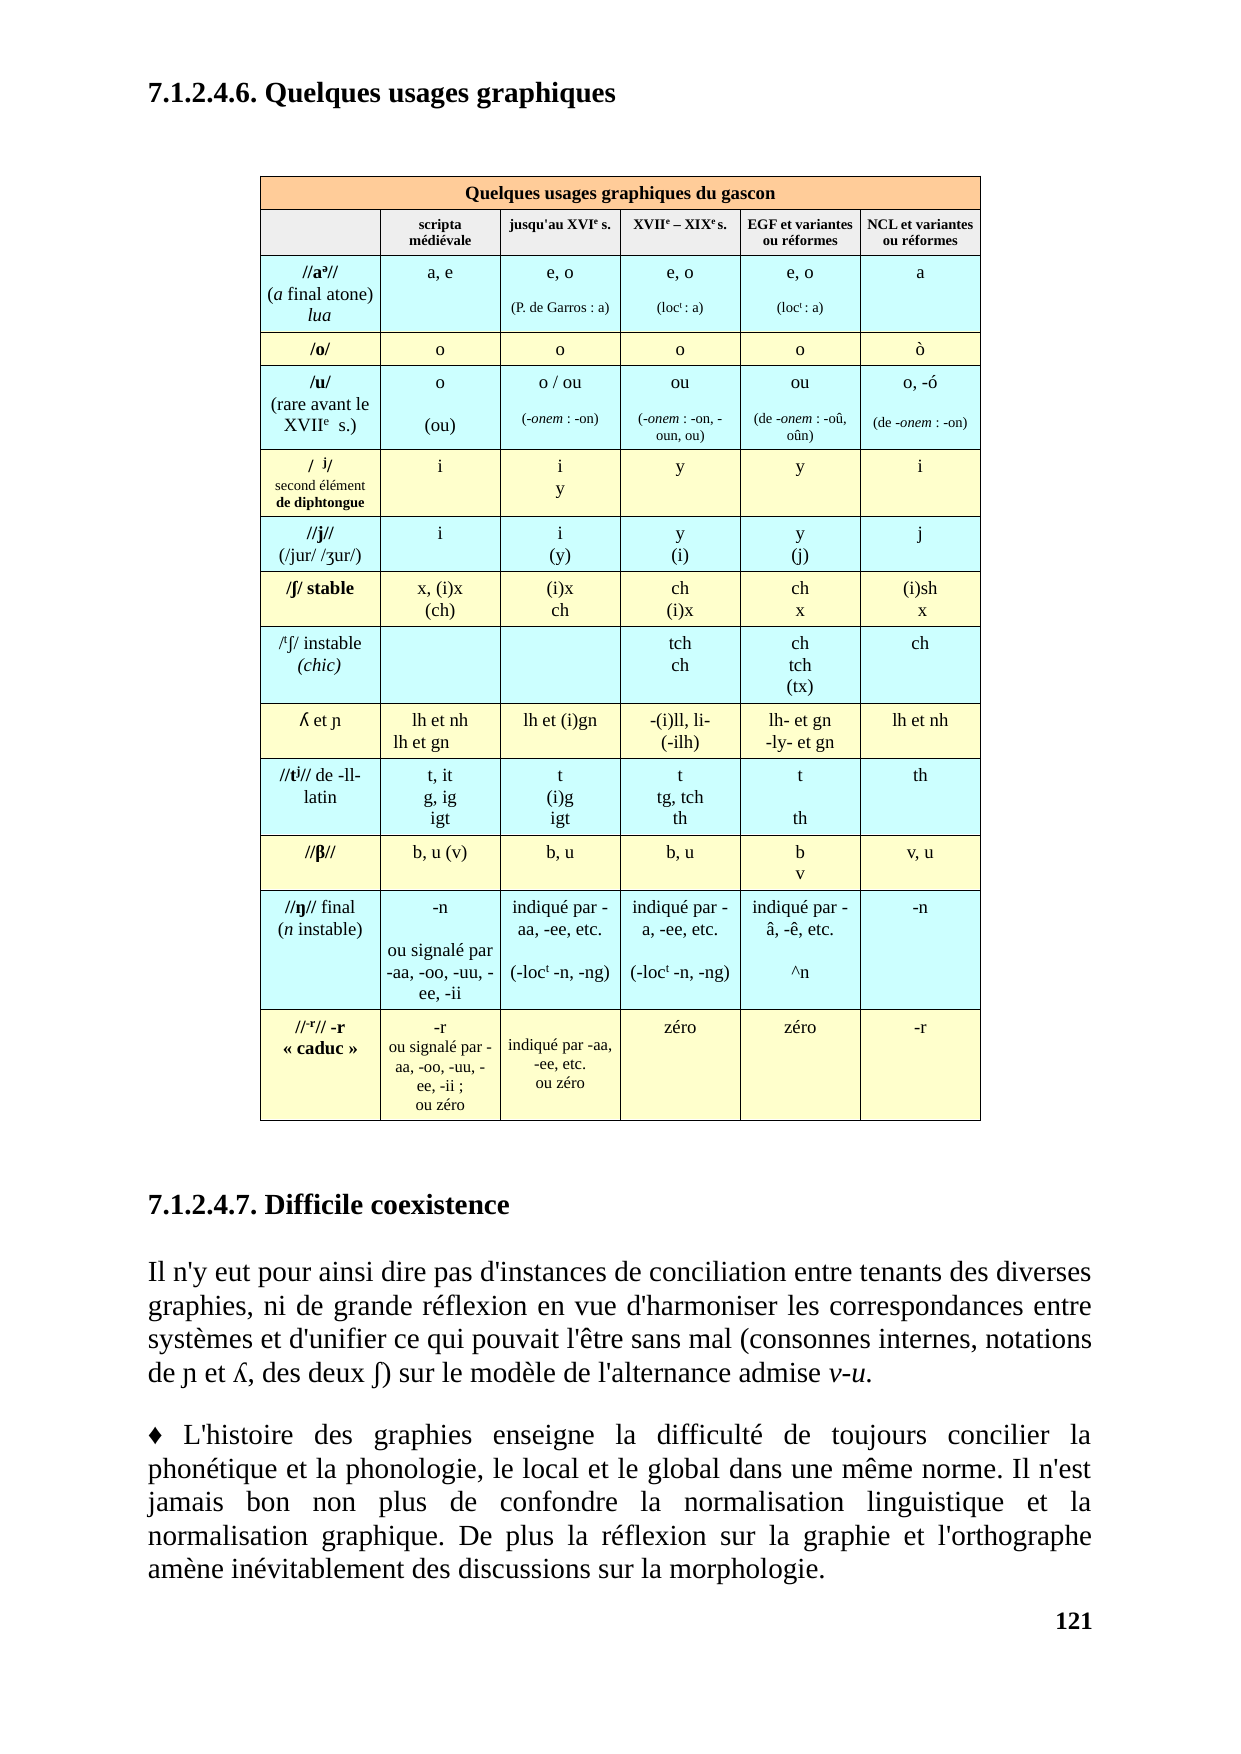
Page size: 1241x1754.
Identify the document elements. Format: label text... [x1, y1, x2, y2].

table_cell b v [741, 836, 860, 889]
table_cell //j// (/jur/ /ʒur/) [261, 517, 380, 571]
table_cell lh- et gn -ly- et gn [741, 704, 860, 758]
table_cell ch [861, 627, 980, 703]
table_cell a [861, 256, 980, 331]
table_cell [381, 627, 500, 703]
table_cell t tg, tch th [621, 759, 740, 834]
table_cell o, -ó (de -onem : -on) [861, 366, 980, 449]
table_cell //-r// -r « caduc » [261, 1010, 380, 1119]
table_cell //β// [261, 836, 380, 889]
table_cell j [861, 517, 980, 571]
table_cell lh et nh [861, 704, 980, 758]
table_cell o [621, 333, 740, 365]
table_cell ch x [741, 572, 860, 626]
table_cell -n ou signalé par -aa, -oo, -uu, -ee, -ii [381, 891, 500, 1009]
table_cell scripta médiévale [381, 210, 500, 255]
table_cell jusqu'au XVIe s. [501, 210, 620, 255]
table_cell i y [501, 450, 620, 516]
table_cell i [381, 450, 500, 516]
table_cell y (i) [621, 517, 740, 571]
table_cell e, o (loct : a) [621, 256, 740, 331]
table_cell -n [861, 891, 980, 1009]
table_cell y [741, 450, 860, 516]
table_cell indiqué par -aa, -ee, etc. ou zéro [501, 1010, 620, 1119]
table_cell th [861, 759, 980, 834]
table_cell lh et (i)gn [501, 704, 620, 758]
table_cell indiqué par -aa, -ee, etc. (-loct -n, -ng) [501, 891, 620, 1009]
table_cell zéro [621, 1010, 740, 1119]
text 7.1.2.4.6. Quelques usages graphiques [148, 75, 1093, 108]
table_cell o [381, 333, 500, 365]
table_cell b, u [501, 836, 620, 889]
table_cell t, it g, ig igt [381, 759, 500, 834]
text ♦ L'histoire des graphies enseigne la difficulté de toujours concilier la phonétique et la phonologie, le local et le global dans une même norme. Il n'est jamais bon non plus de confondre la normalisation linguistique et la normalisation graphique. De plus la réflexion sur la graphie et l'orthographe amène inévitablement des discussions sur la morphologie. [148, 1417, 1093, 1585]
table_cell y [621, 450, 740, 516]
table_cell i [381, 517, 500, 571]
table_cell /o/ [261, 333, 380, 365]
table_cell e, o (loct : a) [741, 256, 860, 331]
table_cell e, o (P. de Garros : a) [501, 256, 620, 331]
table_cell EGF et variantes ou réformes [741, 210, 860, 255]
table_cell -r [861, 1010, 980, 1119]
table_cell o [741, 333, 860, 365]
table_cell -(i)ll, li- (-ilh) [621, 704, 740, 758]
table_cell [261, 210, 380, 255]
table_cell /tʃ/ instable (chic) [261, 627, 380, 703]
table_cell i (y) [501, 517, 620, 571]
table_cell -r ou signalé par -aa, -oo, -uu, -ee, -ii ; ou zéro [381, 1010, 500, 1119]
table_cell y (j) [741, 517, 860, 571]
table_cell o [501, 333, 620, 365]
table_cell //tj// de -ll- latin [261, 759, 380, 834]
table_cell b, u (v) [381, 836, 500, 889]
text 7.1.2.4.7. Difficile coexistence [148, 1187, 1093, 1221]
table_cell ò [861, 333, 980, 365]
table_cell / j/ second élément de diphtongue [261, 450, 380, 516]
table_cell a, e [381, 256, 500, 331]
table_cell indiqué par -â, -ê, etc. ^n [741, 891, 860, 1009]
table_cell ch (i)x [621, 572, 740, 626]
table_cell /u/ (rare avant le XVIIe s.) [261, 366, 380, 449]
table_cell zéro [741, 1010, 860, 1119]
table_cell t (i)g igt [501, 759, 620, 834]
table_cell (i)sh x [861, 572, 980, 626]
table_cell NCL et variantes ou réformes [861, 210, 980, 255]
table_cell //aə// (a final atone) lua [261, 256, 380, 331]
table_cell indiqué par -a, -ee, etc. (-loct -n, -ng) [621, 891, 740, 1009]
table_cell [501, 627, 620, 703]
table_cell i [861, 450, 980, 516]
table_cell XVIIe – XIXe s. [621, 210, 740, 255]
table_cell o (ou) [381, 366, 500, 449]
table_cell lh et nh lh et gn [381, 704, 500, 758]
table_cell ch tch (tx) [741, 627, 860, 703]
table_header Quelques usages graphiques du gascon [261, 177, 980, 209]
table_cell v, u [861, 836, 980, 889]
table_cell t th [741, 759, 860, 834]
table_cell o / ou (-onem : -on) [501, 366, 620, 449]
table_cell x, (i)x (ch) [381, 572, 500, 626]
text Il n'y eut pour ainsi dire pas d'instances de conciliation entre tenants des diverses graphies, ni de grande réflexion en vue d'harmoniser les correspondances entre systèmes et d'unifier ce qui pouvait l'être sans mal (consonnes internes, notations de ɲ et ʎ, des deux ʃ) sur le modèle de l'alternance admise v-u. [148, 1254, 1093, 1388]
table_cell ʎ et ɲ [261, 704, 380, 758]
table_cell tch ch [621, 627, 740, 703]
table_cell /ʃ/ stable [261, 572, 380, 626]
table_cell //ŋ// final (n instable) [261, 891, 380, 1009]
table_cell ou (de -onem : -oû, oûn) [741, 366, 860, 449]
table_cell (i)x ch [501, 572, 620, 626]
table_cell ou (-onem : -on, -oun, ou) [621, 366, 740, 449]
table_cell b, u [621, 836, 740, 889]
